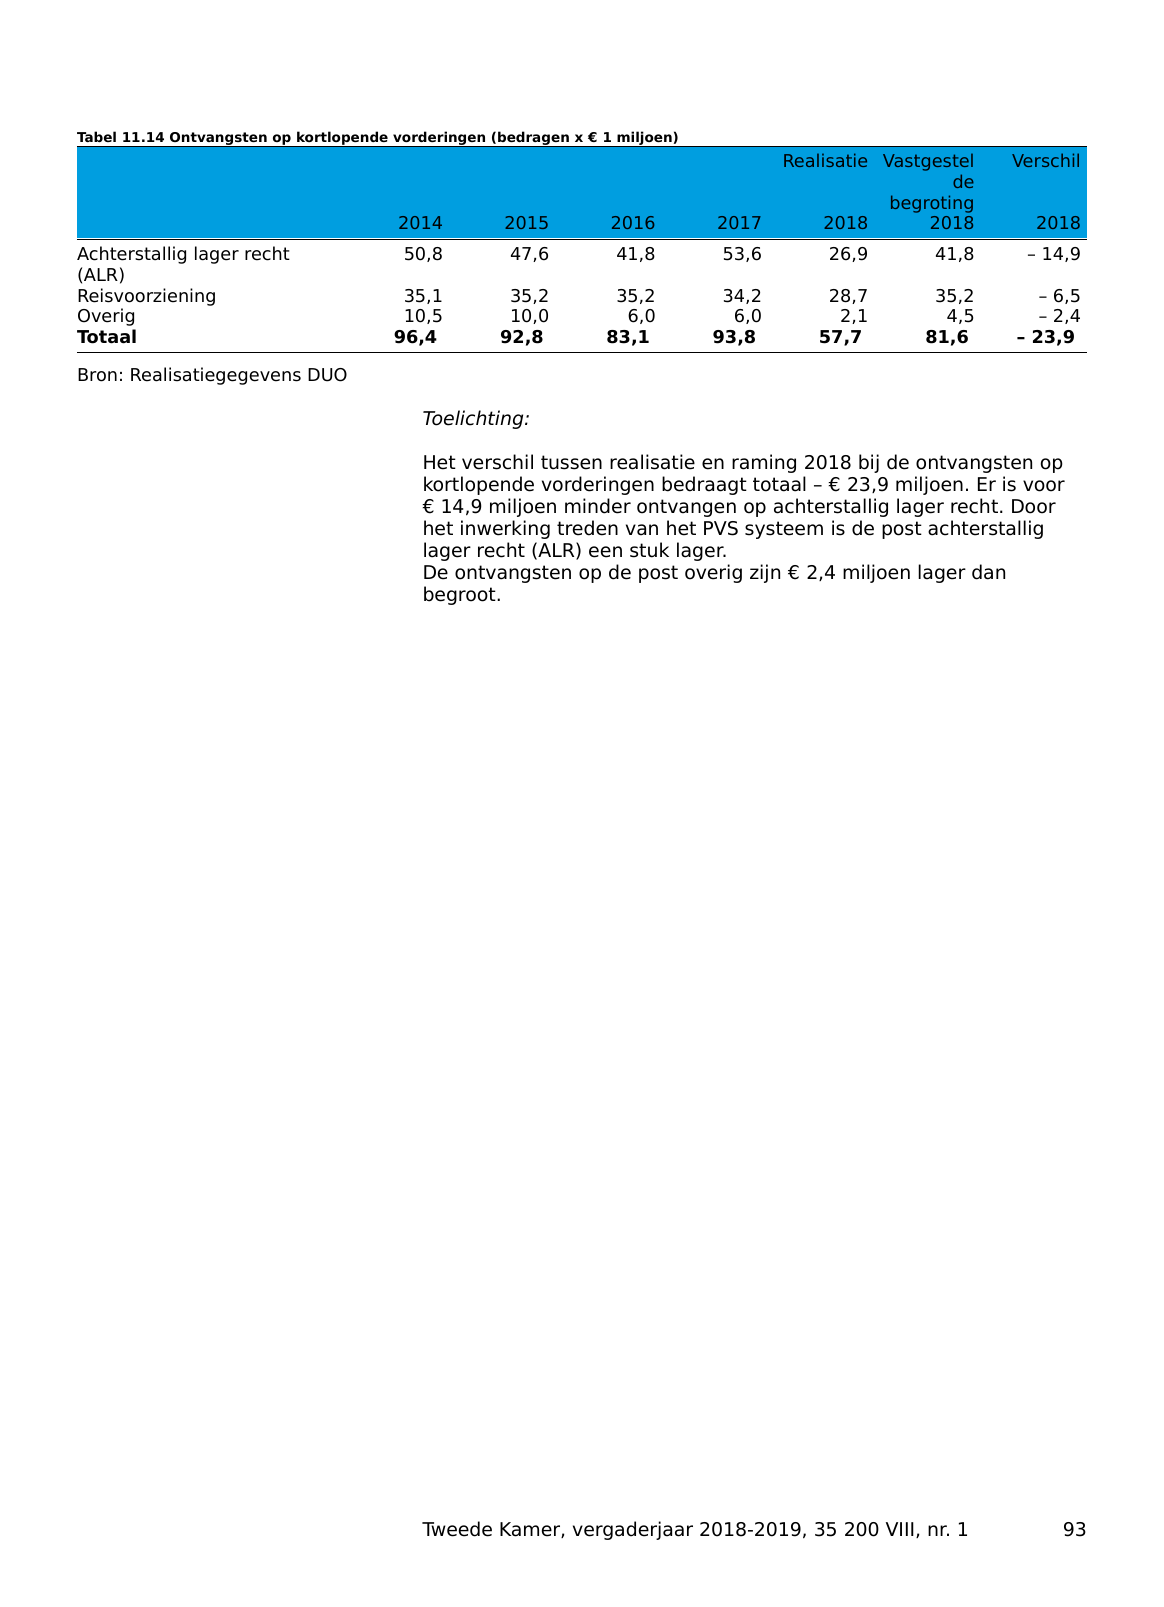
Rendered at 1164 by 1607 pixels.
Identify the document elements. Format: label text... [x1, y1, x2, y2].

table_cell 53,6 [661, 240, 768, 286]
table_cell 6,0 [555, 306, 661, 327]
table_cell 28,7 [768, 286, 874, 306]
table_cell Reisvoorziening [77, 286, 342, 306]
table_cell 41,8 [555, 240, 661, 286]
table_cell Totaal [77, 327, 342, 352]
table_cell [449, 147, 555, 213]
table_cell 35,2 [449, 286, 555, 306]
table_cell 2016 [555, 213, 661, 238]
table_cell Overig [77, 306, 342, 327]
table_cell 92,8 [449, 327, 555, 352]
table_cell 2015 [449, 213, 555, 238]
table_cell [77, 147, 342, 213]
table_cell [661, 147, 768, 213]
table_cell [555, 147, 661, 213]
table_cell 2018 [768, 213, 874, 238]
table_cell 10,0 [449, 306, 555, 327]
table_cell 2017 [661, 213, 768, 238]
table_cell 4,5 [874, 306, 980, 327]
table_cell 47,6 [449, 240, 555, 286]
table_cell [343, 147, 449, 213]
table_cell 35,1 [343, 286, 449, 306]
table_cell 6,0 [661, 306, 768, 327]
table_cell [77, 213, 342, 238]
table_cell 34,2 [661, 286, 768, 306]
table_cell – 14,9 [980, 240, 1087, 286]
table_cell 2014 [343, 213, 449, 238]
table_cell 50,8 [343, 240, 449, 286]
table_cell Realisatie [768, 147, 874, 213]
table_cell – 23,9 [980, 327, 1087, 352]
table_cell Verschil [980, 147, 1087, 213]
table_cell 35,2 [874, 286, 980, 306]
table_cell 2018 [980, 213, 1087, 238]
table_cell 35,2 [555, 286, 661, 306]
table_cell 57,7 [768, 327, 874, 352]
table_cell 81,6 [874, 327, 980, 352]
text Het verschil tussen realisatie en raming 2018 bij de ontvangsten op kortlopende vorderingen bedraagt totaal – € 23,9 miljoen. Er is voor € 14,9 miljoen minder ontvangen op achterstallig lager recht. Door het inwerking treden van het PVS systeem is de post achterstallig lager recht (ALR) een stuk lager. [422, 452, 1087, 562]
table_cell 41,8 [874, 240, 980, 286]
table_cell 26,9 [768, 240, 874, 286]
table_cell Achterstallig lager recht (ALR) [77, 240, 342, 286]
table_cell – 6,5 [980, 286, 1087, 306]
table_cell Bron: Realisatiegegevens DUO [77, 353, 1087, 386]
table_cell 2,1 [768, 306, 874, 327]
table_cell Vastgestelde begroting [874, 147, 980, 213]
table_cell – 2,4 [980, 306, 1087, 327]
text De ontvangsten op de post overig zijn € 2,4 miljoen lager dan begroot. [422, 562, 1087, 606]
table_cell 10,5 [343, 306, 449, 327]
table_cell 93,8 [661, 327, 768, 352]
table_cell 83,1 [555, 327, 661, 352]
table_header Tabel 11.14 Ontvangsten op kortlopende vorderingen (bedragen x € 1 miljoen) [77, 130, 1087, 146]
table_cell 96,4 [343, 327, 449, 352]
subtitle Toelichting: [422, 408, 1087, 430]
table_cell 2018 [874, 213, 980, 238]
